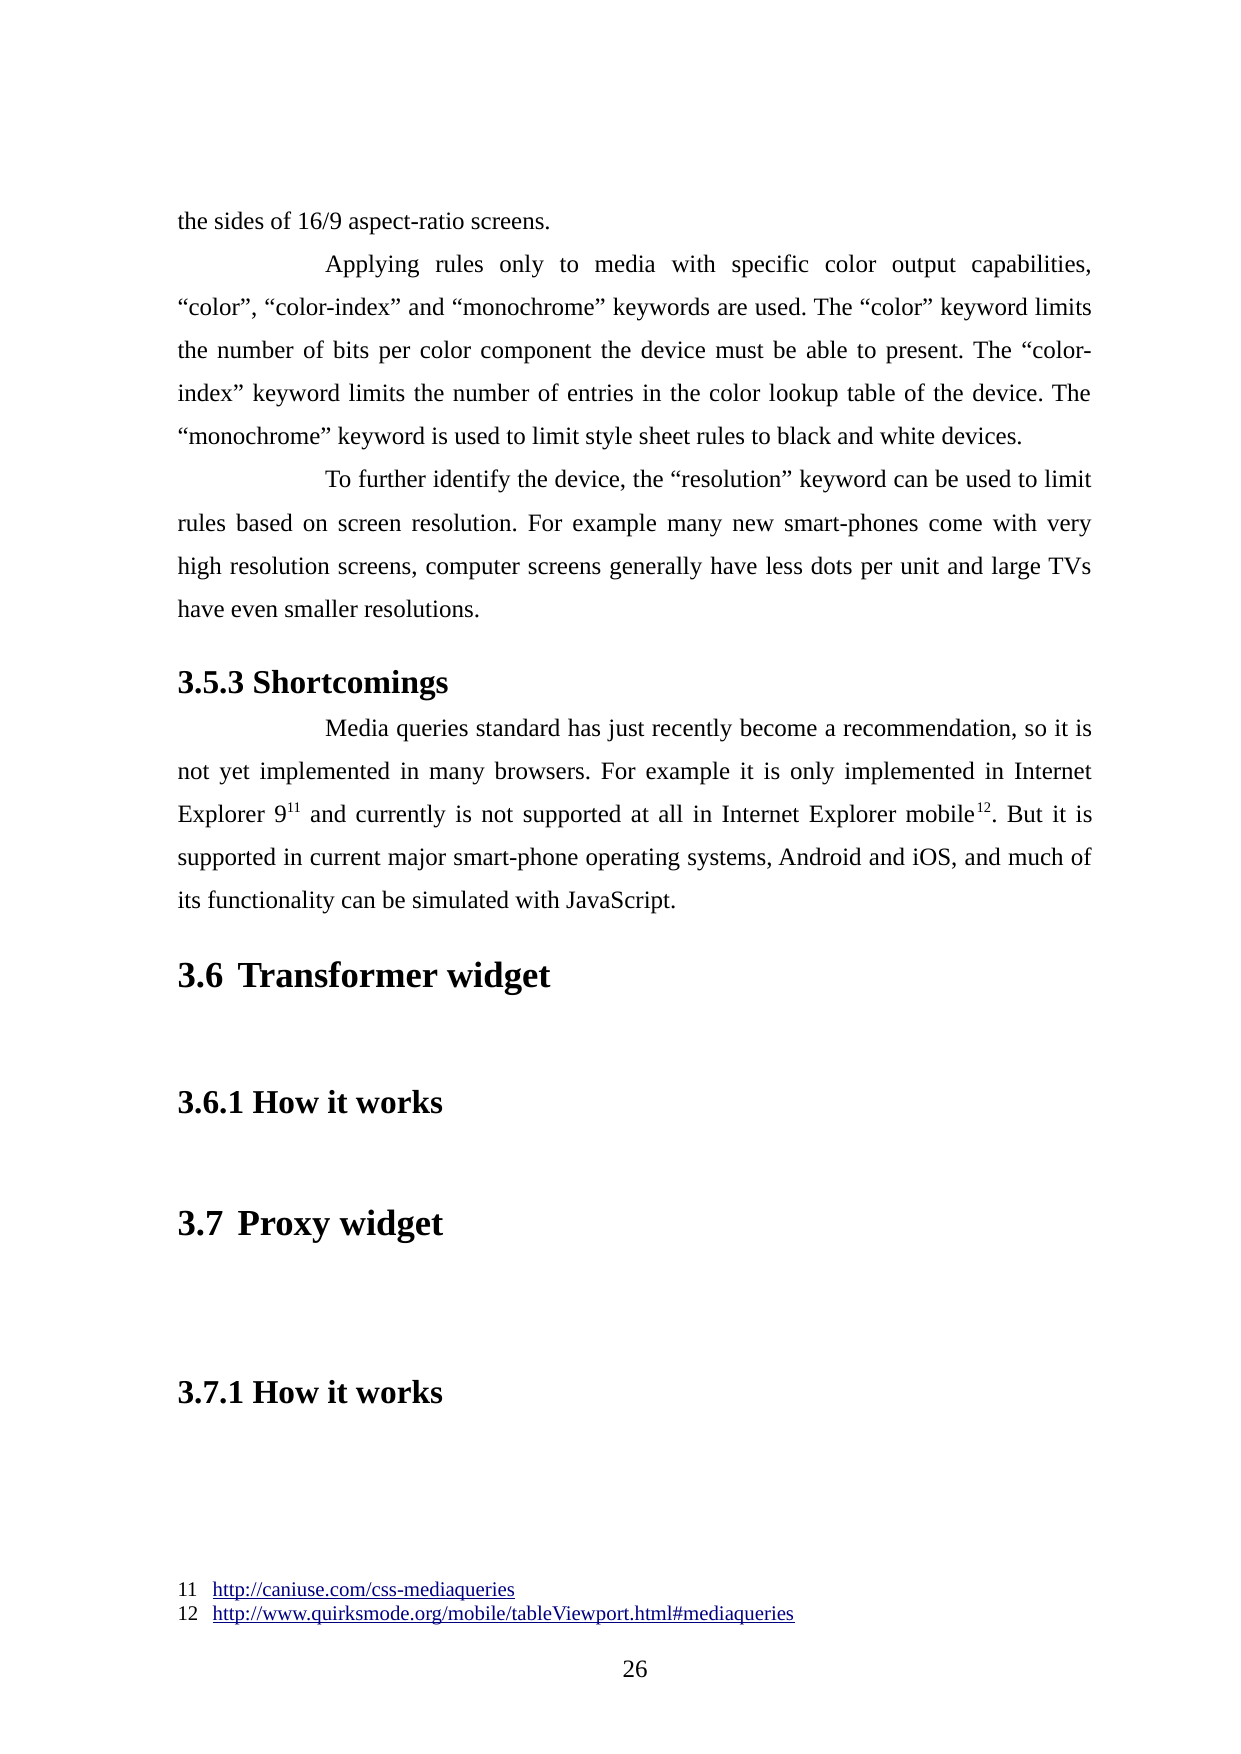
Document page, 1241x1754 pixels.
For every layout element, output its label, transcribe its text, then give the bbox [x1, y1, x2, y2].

text the sides of 16/9 aspect-ratio screens. [177, 206, 1093, 234]
text http://caniuse.com/css-mediaqueries [177, 1577, 1093, 1601]
subtitle How it works [177, 1082, 1093, 1120]
text Applying rules only to media with specific color output capabilities, “color”, “color-index” and “monochrome” keywords are used. The “color” keyword limits the number of bits per color component the device must be able to present. The “color-index” keyword limits the number of entries in the color lookup table of the device. The “monochrome” keyword is used to limit style sheet rules to black and white devices. [177, 249, 1093, 450]
text Media queries standard has just recently become a recommendation, so it is not yet implemented in many browsers. For example it is only implemented in Internet Explorer 9 and currently is not supported at all in Internet Explorer mobile. But it is supported in current major smart-phone operating systems, Android and iOS, and much of its functionality can be simulated with JavaScript. [177, 713, 1093, 914]
text http://www.quirksmode.org/mobile/tableViewport.html#mediaqueries [177, 1601, 1093, 1625]
text To further identify the device, the “resolution” keyword can be used to limit rules based on screen resolution. For example many new smart-phones come with very high resolution screens, computer screens generally have less dots per unit and large TVs have even smaller resolutions. [177, 464, 1093, 623]
subtitle How it works [177, 1372, 1093, 1411]
subtitle Shortcomings [177, 662, 1093, 700]
subtitle Proxy widget [177, 1201, 1093, 1243]
subtitle Transformer widget [177, 953, 1093, 996]
